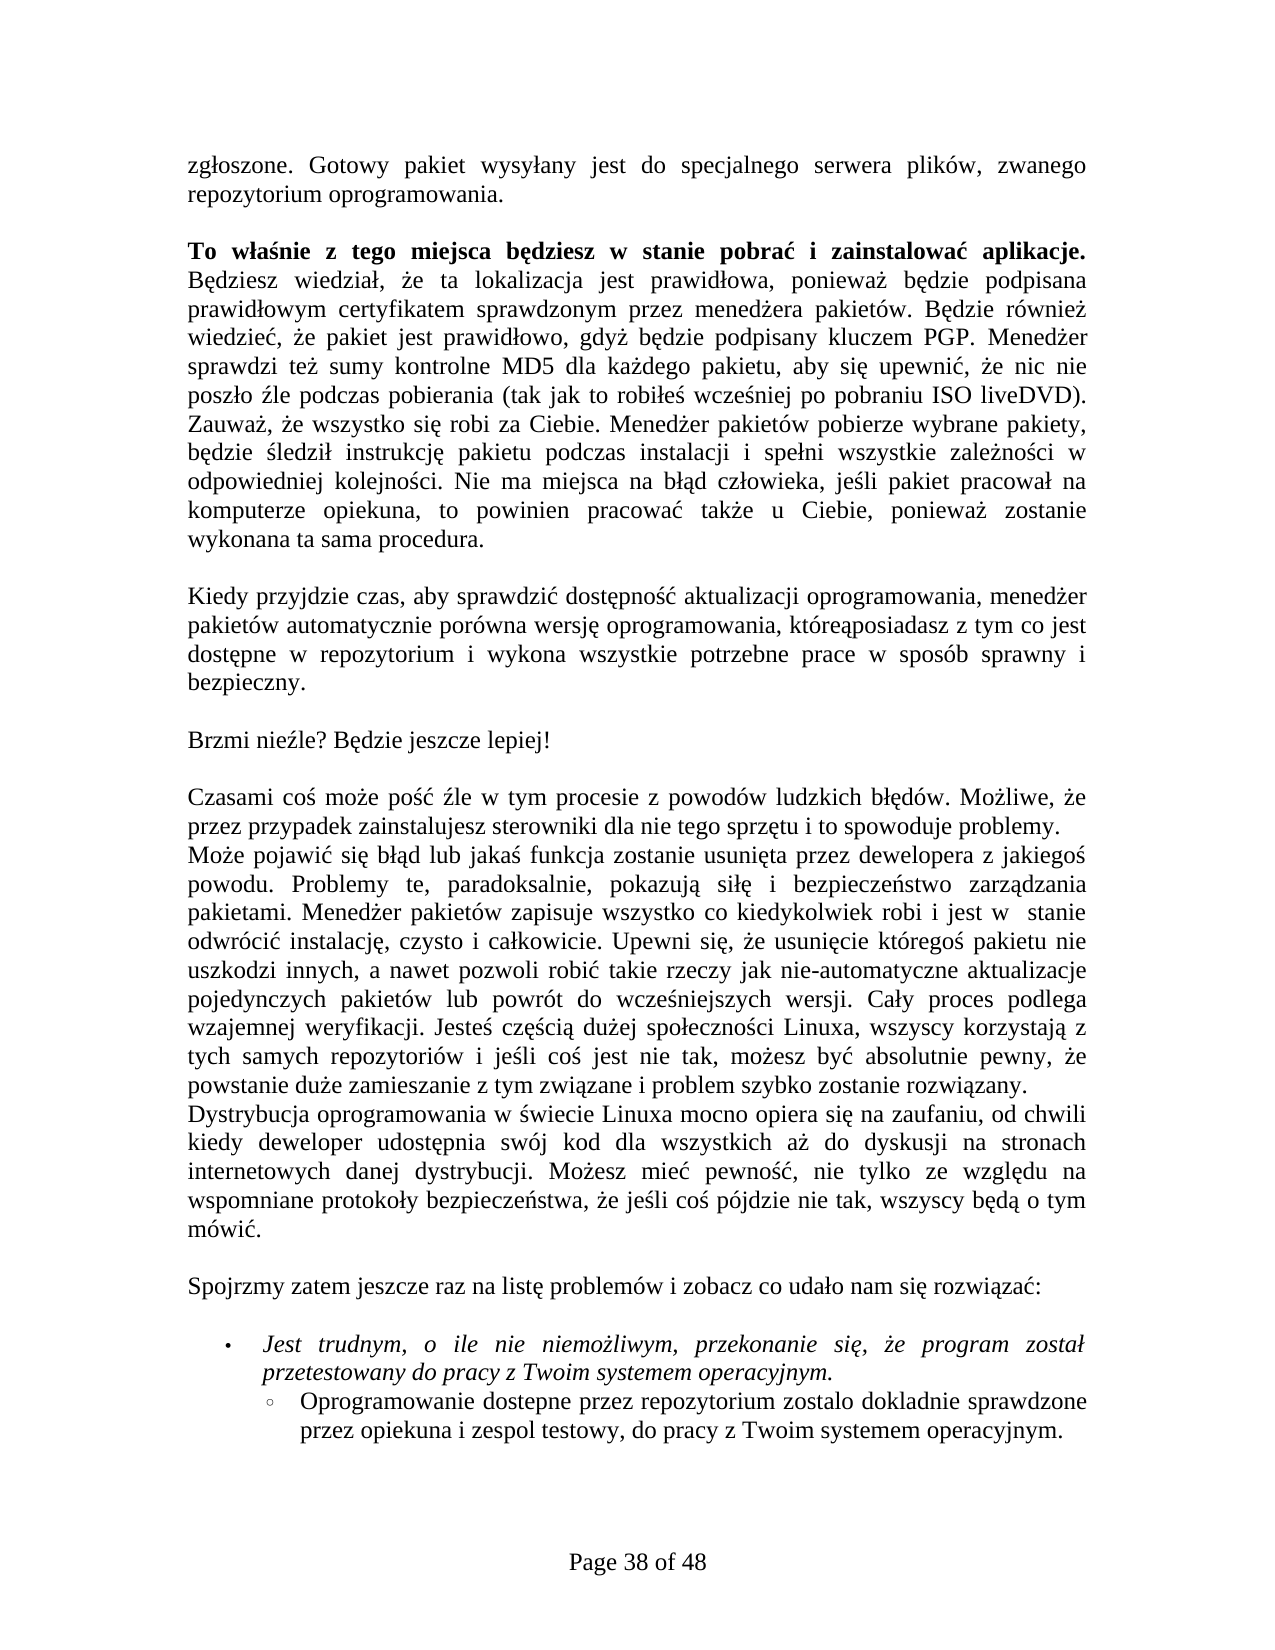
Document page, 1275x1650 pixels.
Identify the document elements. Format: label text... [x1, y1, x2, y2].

text zgłoszone. Gotowy pakiet wysyłany jest do specjalnego serwera plików, zwanego repozytorium oprogramowania. [187, 150, 1087, 207]
text Czasami coś może pość źle w tym procesie z powodów ludzkich błędów. Możliwe, że przez przypadek zainstalujesz sterowniki dla nie tego sprzętu i to spowoduje problemy. [187, 782, 1087, 840]
text Może pojawić się błąd lub jakaś funkcja zostanie usunięta przez dewelopera z jakiegoś powodu. Problemy te, paradoksalnie, pokazują siłę i bezpieczeństwo zarządzania pakietami. Menedżer pakietów zapisuje wszystko co kiedykolwiek robi i jest w stanie odwrócić instalację, czysto i całkowicie. Upewni się, że usunięcie któregoś pakietu nie uszkodzi innych, a nawet pozwoli robić takie rzeczy jak nie-automatyczne aktualizacje pojedynczych pakietów lub powrót do wcześniejszych wersji. Cały proces podlega wzajemnej weryfikacji. Jesteś częścią dużej społeczności Linuxa, wszyscy korzystają z tych samych repozytoriów i jeśli coś jest nie tak, możesz być absolutnie pewny, że powstanie duże zamieszanie z tym związane i problem szybko zostanie rozwiązany. [187, 840, 1087, 1099]
list Jest trudnym, o ile nie niemożliwym, przekonanie się, że program został przetestowany do pracy z Twoim systemem operacyjnym. [225, 1329, 1087, 1386]
text Dystrybucja oprogramowania w świecie Linuxa mocno opiera się na zaufaniu, od chwili kiedy deweloper udostępnia swój kod dla wszystkich aż do dyskusji na stronach internetowych danej dystrybucji. Możesz mieć pewność, nie tylko ze względu na wspomniane protokoły bezpieczeństwa, że jeśli coś pójdzie nie tak, wszyscy będą o tym mówić. [187, 1099, 1087, 1242]
text Brzmi nieźle? Będzie jeszcze lepiej! [187, 725, 1087, 754]
text To właśnie z tego miejsca będziesz w stanie pobrać i zainstalować aplikacje. Będziesz wiedział, że ta lokalizacja jest prawidłowa, ponieważ będzie podpisana prawidłowym certyfikatem sprawdzonym przez menedżera pakietów. Będzie również wiedzieć, że pakiet jest prawidłowo, gdyż będzie podpisany kluczem PGP. Menedżer sprawdzi też sumy kontrolne MD5 dla każdego pakietu, aby się upewnić, że nic nie poszło źle podczas pobierania (tak jak to robiłeś wcześniej po pobraniu ISO liveDVD). Zauważ, że wszystko się robi za Ciebie. Menedżer pakietów pobierze wybrane pakiety, będzie śledził instrukcję pakietu podczas instalacji i spełni wszystkie zależności w odpowiedniej kolejności. Nie ma miejsca na błąd człowieka, jeśli pakiet pracował na komputerze opiekuna, to powinien pracować także u Ciebie, ponieważ zostanie wykonana ta sama procedura. [187, 236, 1087, 552]
text Spojrzmy zatem jeszcze raz na listę problemów i zobacz co udało nam się rozwiązać: [187, 1271, 1087, 1300]
text Kiedy przyjdzie czas, aby sprawdzić dostępność aktualizacji oprogramowania, menedżer pakietów automatycznie porówna wersję oprogramowania, któreąposiadasz z tym co jest dostępne w repozytorium i wykona wszystkie potrzebne prace w sposób sprawny i bezpieczny. [187, 581, 1087, 696]
list Oprogramowanie dostepne przez repozytorium zostalo dokladnie sprawdzone przez opiekuna i zespol testowy, do pracy z Twoim systemem operacyjnym. [262, 1386, 1087, 1444]
